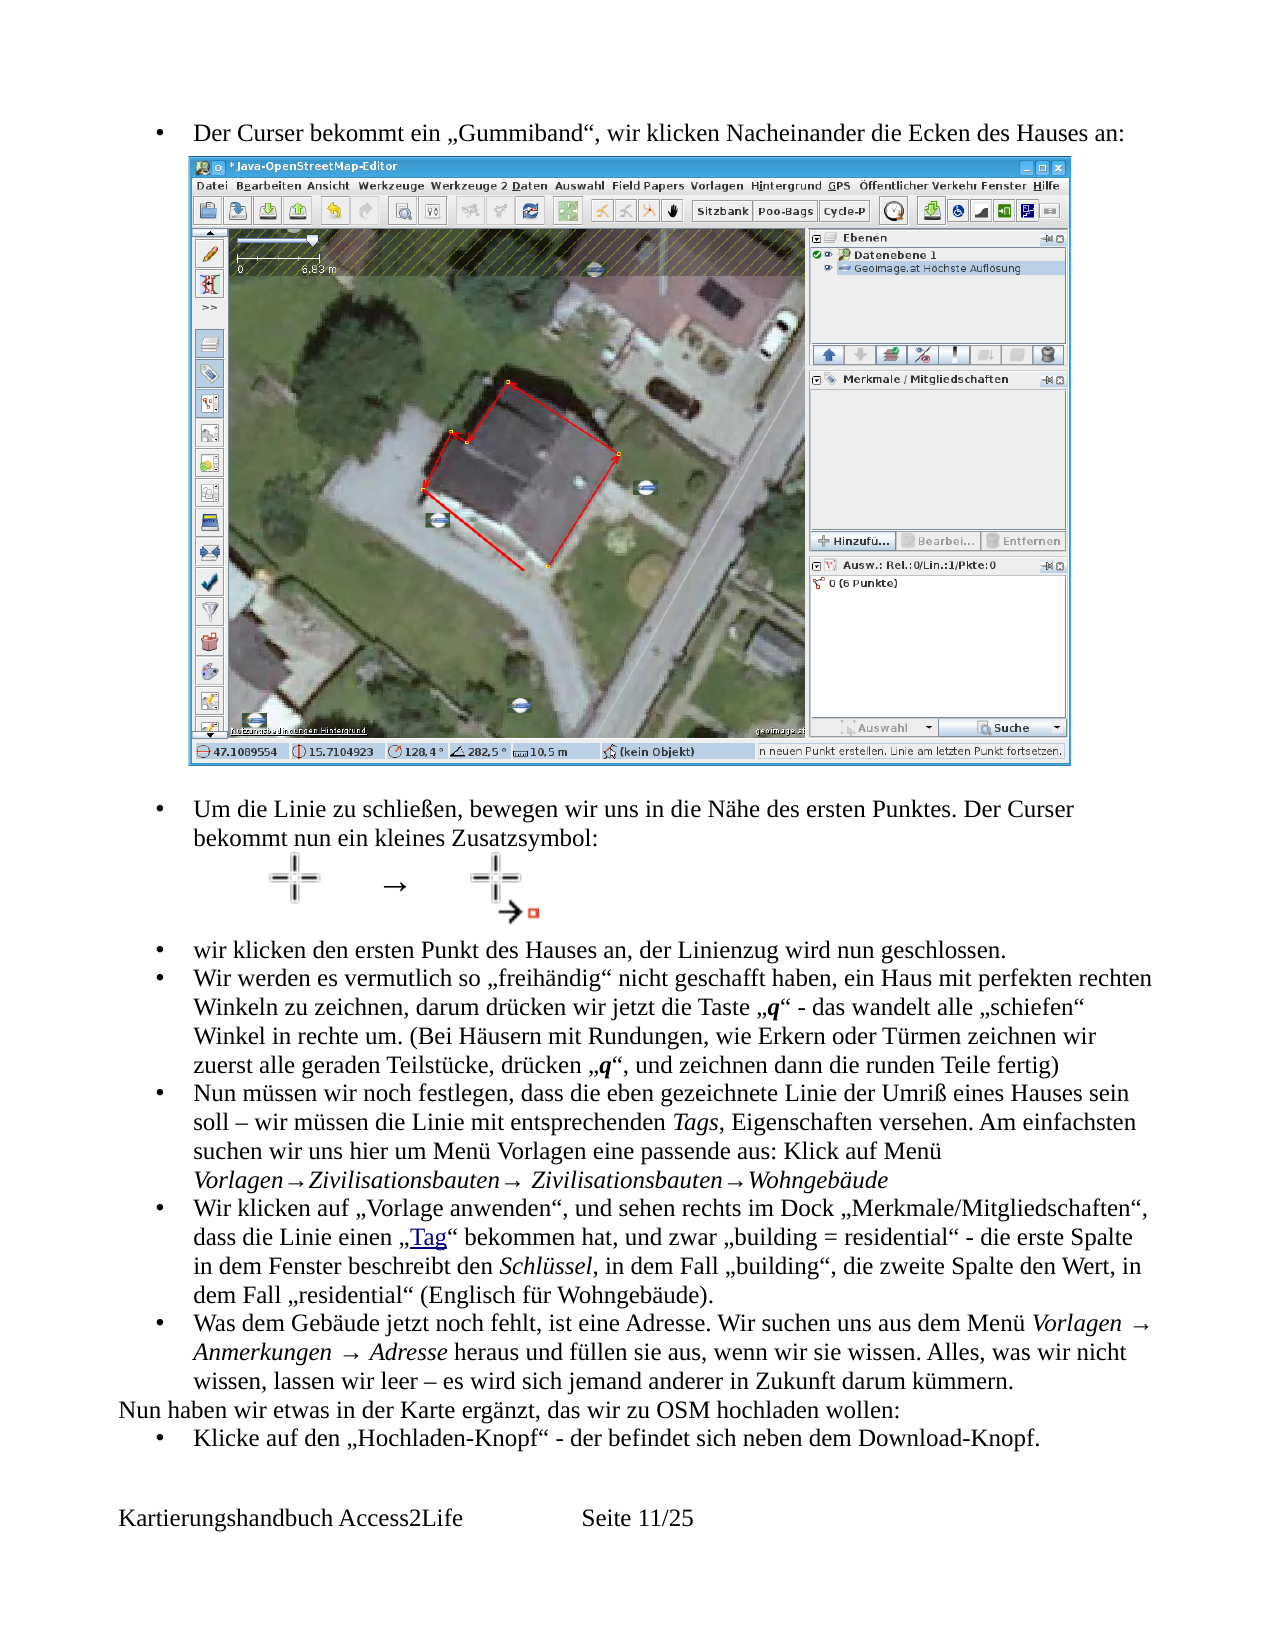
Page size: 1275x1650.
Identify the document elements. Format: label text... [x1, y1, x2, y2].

list Klicke auf den „Hochladen-Knopf“ - der befindet sich neben dem Download-Knopf. [156, 1423, 1157, 1452]
text Nun haben wir etwas in der Karte ergänzt, das wir zu OSM hochladen wollen: [118, 1395, 1157, 1423]
list Was dem Gebäude jetzt noch fehlt, ist eine Adresse. Wir suchen uns aus dem Menü Vorlagen → Anmerkungen → Adresse heraus und füllen sie aus, wenn wir sie wissen. Alles, was wir nicht wissen, lassen wir leer – es wird sich jemand anderer in Zukunft darum kümmern. [156, 1308, 1157, 1395]
text → [352, 852, 469, 935]
list Um die Linie zu schließen, bewegen wir uns in die Nähe des ersten Punktes. Der Curser bekommt nun ein kleines Zusatzsymbol: [156, 794, 1157, 852]
text [553, 852, 1157, 935]
list Wir werden es vermutlich so „freihändig“ nicht geschafft haben, ein Haus mit perfekten rechten Winkeln zu zeichnen, darum drücken wir jetzt die Taste „q“ - das wandelt alle „schiefen“ Winkel in rechte um. (Bei Häusern mit Rundungen, wie Erkern oder Türmen zeichnen wir zuerst alle geraden Teilstücke, drücken „q“, und zeichnen dann die runden Teile fertig) [156, 963, 1157, 1078]
text [118, 852, 268, 935]
picture [188, 156, 1072, 766]
list wir klicken den ersten Punkt des Hauses an, der Linienzug wird nun geschlossen. [156, 935, 1157, 963]
list Der Curser bekommt ein „Gummiband“, wir klicken Nacheinander die Ecken des Hauses an: [156, 118, 1157, 147]
list Nun müssen wir noch festlegen, dass die eben gezeichnete Linie der Umriß eines Hauses sein soll – wir müssen die Linie mit entsprechenden Tags, Eigenschaften versehen. Am einfachsten suchen wir uns hier um Menü Vorlagen eine passende aus: Klick auf Menü Vorlagen→Zivilisationsbauten→ Zivilisationsbauten→Wohngebäude [156, 1078, 1157, 1193]
list Wir klicken auf „Vorlage anwenden“, und sehen rechts im Dock „Merkmale/Mitgliedschaften“, dass die Linie einen „Tag“ bekommen hat, und zwar „building = residential“ - die erste Spalte in dem Fenster beschreibt den Schlüssel, in dem Fall „building“, die zweite Spalte den Wert, in dem Fall „residential“ (Englisch für Wohngebäude). [156, 1193, 1157, 1308]
picture [268, 851, 352, 935]
picture [469, 851, 553, 935]
